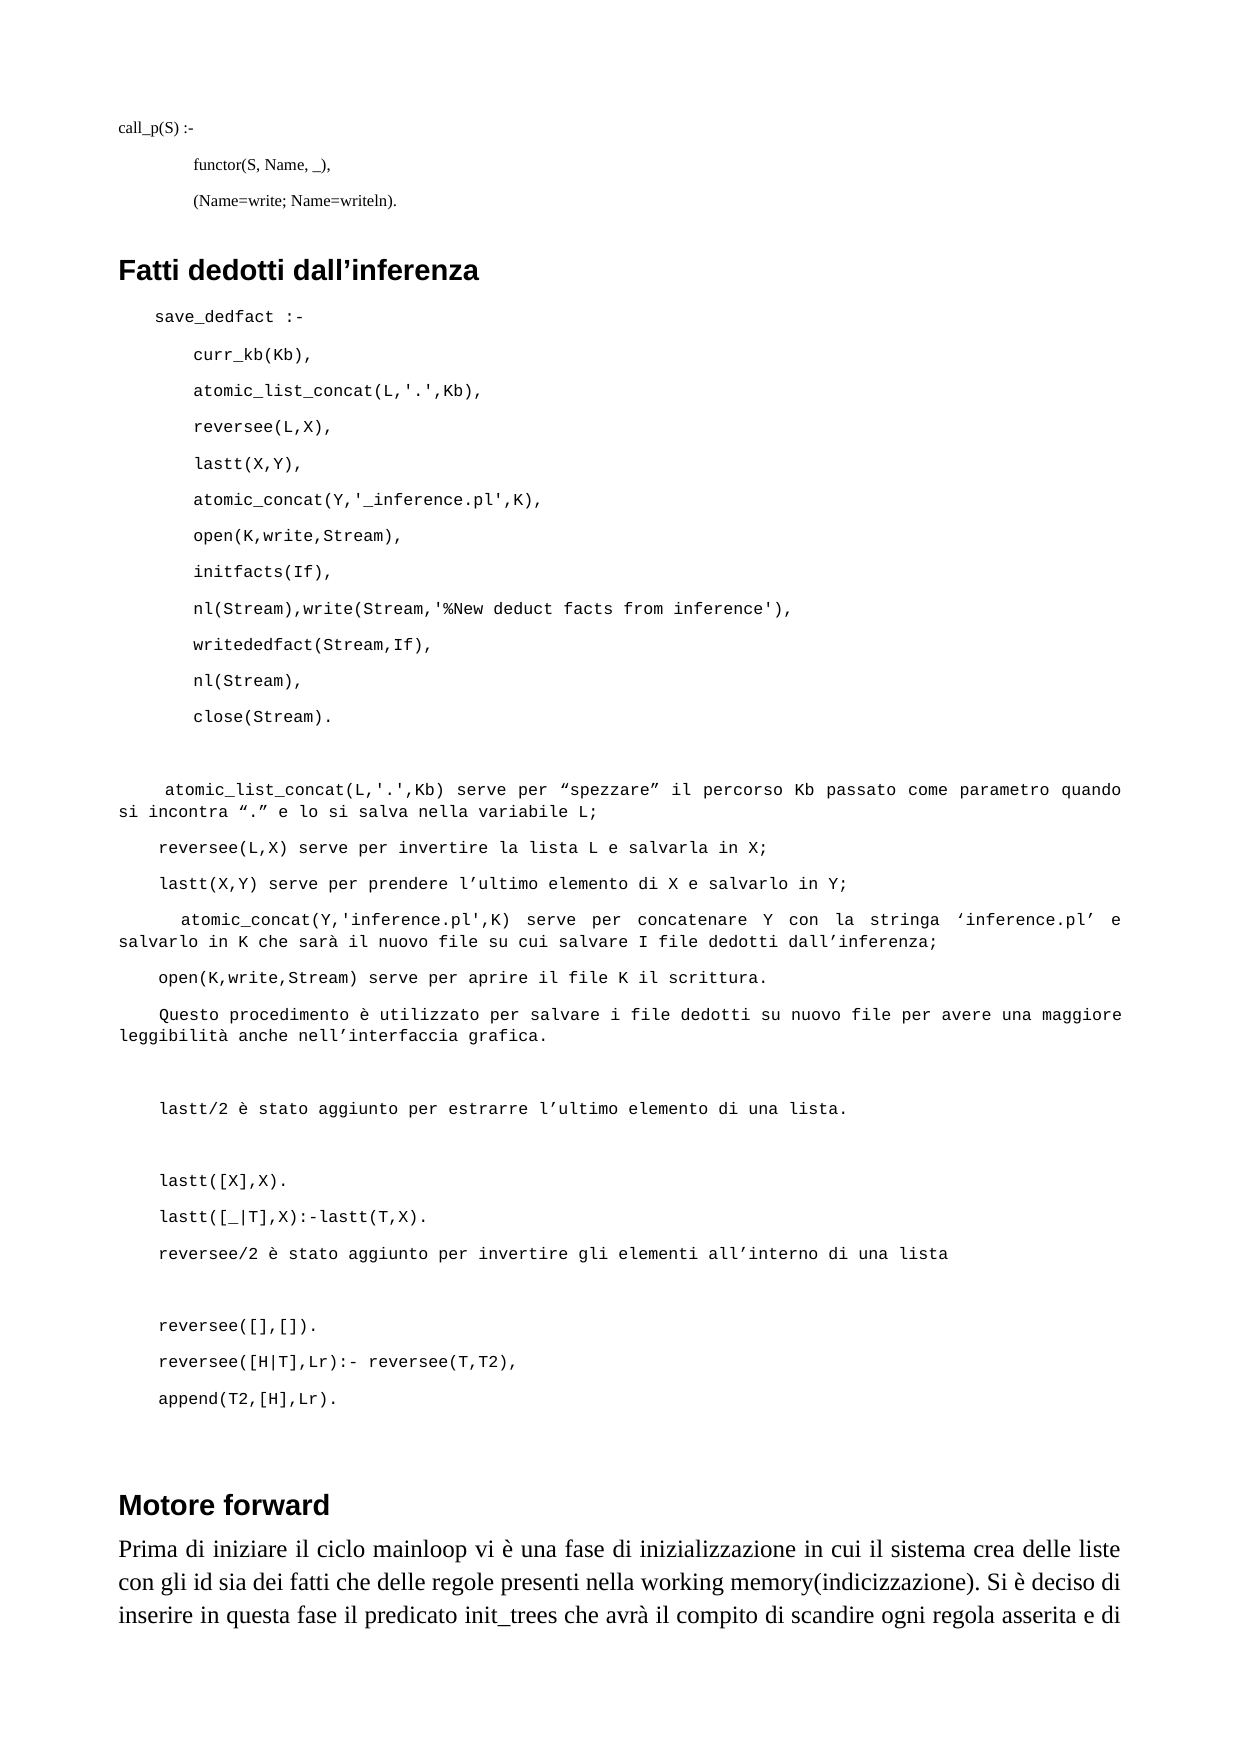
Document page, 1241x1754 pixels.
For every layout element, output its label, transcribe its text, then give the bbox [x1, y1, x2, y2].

text lastt/2 è stato aggiunto per estrarre l’ultimo elemento di una lista. [118, 1100, 1122, 1119]
text lastt([X],X). [118, 1173, 1122, 1192]
text append(T2,[H],Lr). [118, 1390, 1122, 1409]
text lastt(X,Y), [118, 455, 1122, 474]
text reversee/2 è stato aggiunto per invertire gli elementi all’interno di una lista [118, 1245, 1122, 1264]
text Prima di iniziare il ciclo mainloop vi è una fase di inizializzazione in cui il sistema crea delle liste con gli id sia dei fatti che delle regole presenti nella working memory(indicizzazione). Si è deciso di inserire in questa fase il predicato init_trees che avrà il compito di scandire ogni regola asserita e di [118, 1534, 1122, 1628]
text lastt(X,Y) serve per prendere l’ultimo elemento di X e salvarlo in Y; [118, 876, 1122, 894]
text (Name=write; Name=writeln). [118, 191, 1122, 210]
text nl(Stream),write(Stream,'%New deduct facts from inference'), [118, 600, 1122, 619]
text reversee(L,X) serve per invertire la lista L e salvarla in X; [118, 839, 1122, 858]
text atomic_list_concat(L,'.',Kb), [118, 383, 1122, 402]
text atomic_list_concat(L,'.',Kb) serve per “spezzare” il percorso Kb passato come parametro quando si incontra “.” e lo si salva nella variabile L; [118, 781, 1122, 822]
text open(K,write,Stream) serve per aprire il file K il scrittura. [118, 970, 1122, 989]
text reversee(L,X), [118, 419, 1122, 438]
text nl(Stream), [118, 673, 1122, 692]
text open(K,write,Stream), [118, 528, 1122, 547]
text lastt([_|T],X):-lastt(T,X). [118, 1209, 1122, 1228]
text reversee([H|T],Lr):- reversee(T,T2), [118, 1354, 1122, 1373]
text functor(S, Name, _), [118, 155, 1122, 174]
subtitle Motore forward [118, 1488, 1122, 1521]
text writededfact(Stream,If), [118, 636, 1122, 655]
text save_dedfact :- [118, 299, 1122, 328]
subtitle Fatti dedotti dall’inferenza [118, 253, 1122, 286]
text curr_kb(Kb), [118, 346, 1122, 365]
text atomic_concat(Y,'inference.pl',K) serve per concatenare Y con la stringa ‘inference.pl’ e salvarlo in K che sarà il nuovo file su cui salvare I file dedotti dall’inferenza; [118, 912, 1122, 952]
text reversee([],[]). [118, 1318, 1122, 1337]
text initfacts(If), [118, 564, 1122, 583]
text close(Stream). [118, 709, 1122, 728]
text Questo procedimento è utilizzato per salvare i file dedotti su nuovo file per avere una maggiore leggibilità anche nell’interfaccia grafica. [118, 1006, 1122, 1047]
text atomic_concat(Y,'_inference.pl',K), [118, 491, 1122, 510]
text call_p(S) :- [118, 118, 1122, 137]
